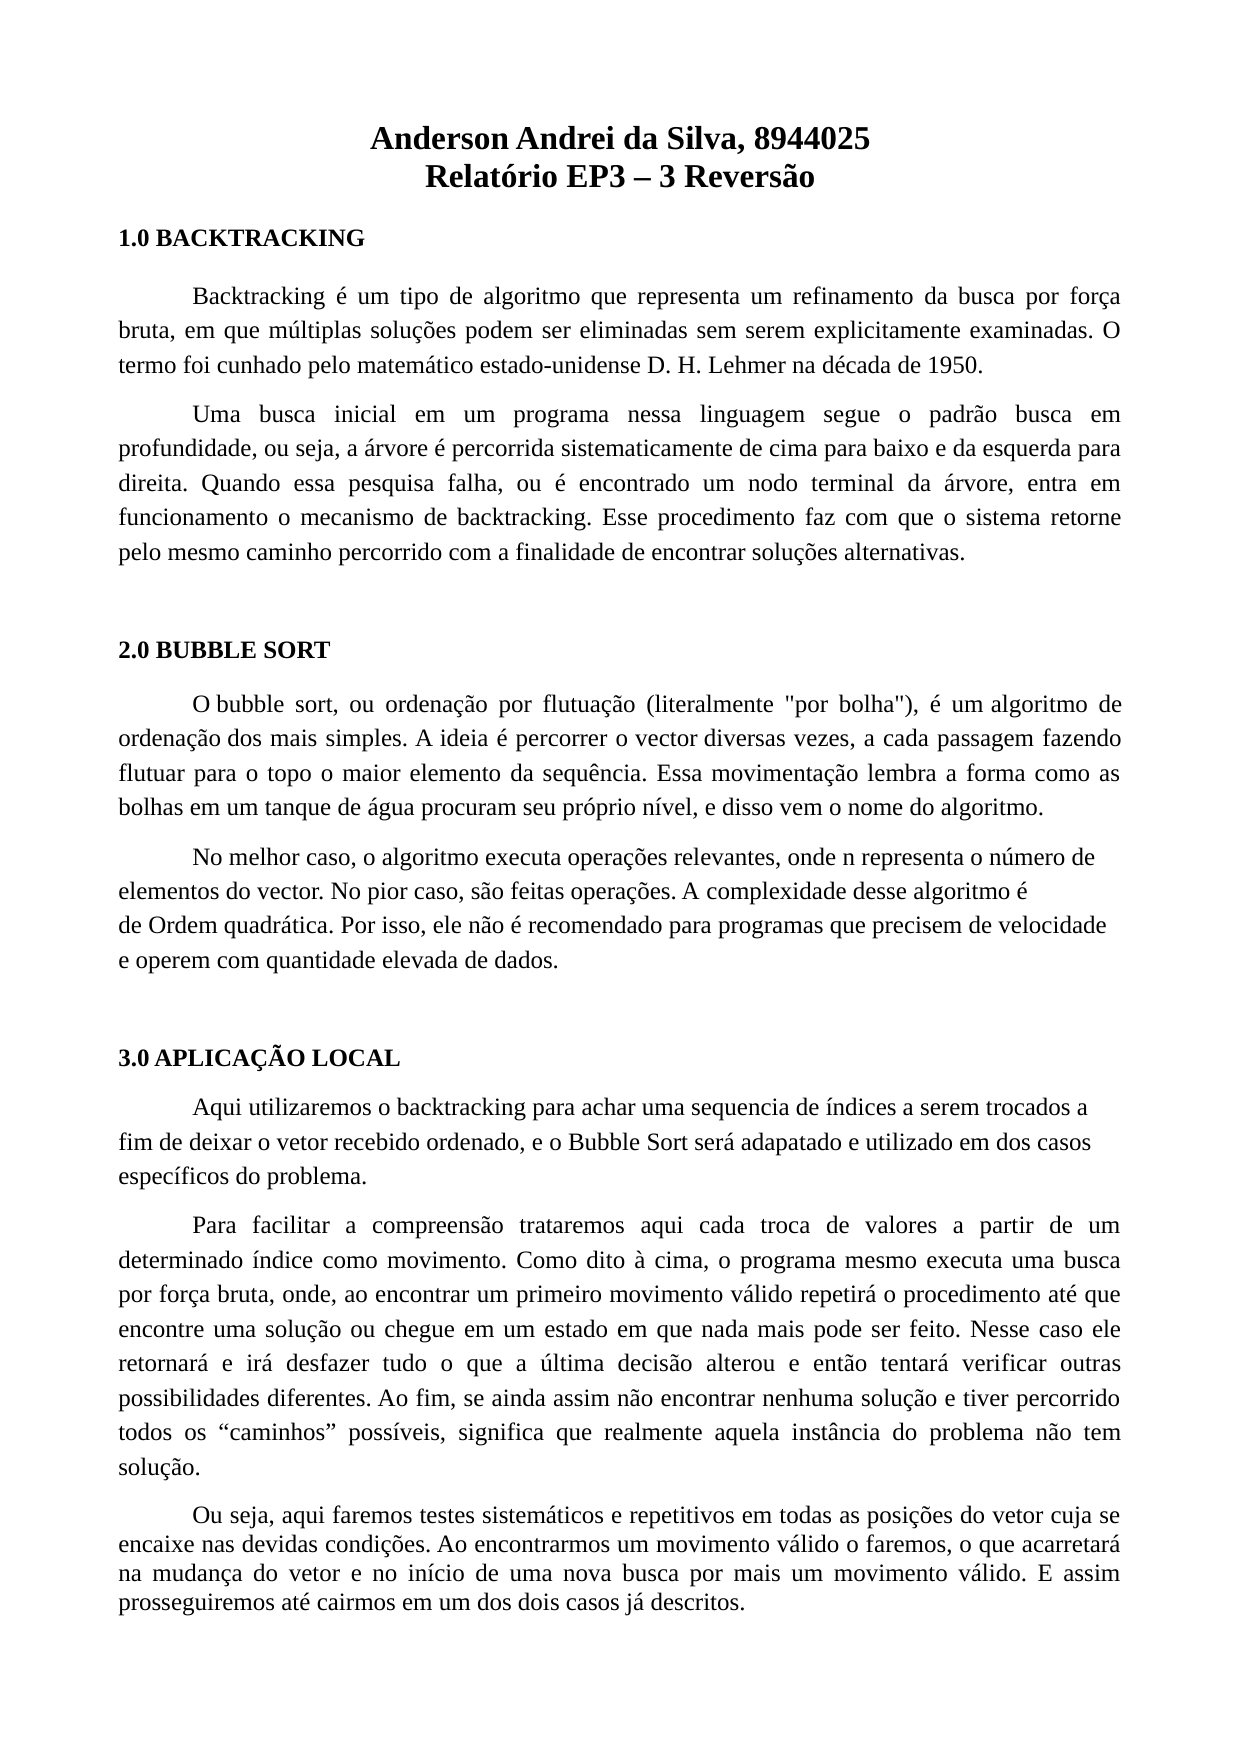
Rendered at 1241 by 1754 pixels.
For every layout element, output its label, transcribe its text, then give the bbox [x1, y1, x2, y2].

text Para facilitar a compreensão trataremos aqui cada troca de valores a partir de um determinado índice como movimento. Como dito à cima, o programa mesmo executa uma busca por força bruta, onde, ao encontrar um primeiro movimento válido repetirá o procedimento até que encontre uma solução ou chegue em um estado em que nada mais pode ser feito. Nesse caso ele retornará e irá desfazer tudo o que a última decisão alterou e então tentará verificar outras possibilidades diferentes. Ao fim, se ainda assim não encontrar nenhuma solução e tiver percorrido todos os “caminhos” possíveis, significa que realmente aquela instância do problema não tem solução. [118, 1210, 1122, 1480]
text 1.0 BACKTRACKING [118, 223, 1122, 252]
text Aqui utilizaremos o backtracking para achar uma sequencia de índices a serem trocados a fim de deixar o vetor recebido ordenado, e o Bubble Sort será adapatado e utilizado em dos casos específicos do problema. [118, 1092, 1122, 1190]
text 2.0 BUBBLE SORT [118, 635, 1122, 664]
text Relatório EP3 – 3 Reversão [118, 156, 1122, 195]
text Uma busca inicial em um programa nessa linguagem segue o padrão busca em profundidade, ou seja, a árvore é percorrida sistematicamente de cima para baixo e da esquerda para direita. Quando essa pesquisa falha, ou é encontrado um nodo terminal da árvore, entra em funcionamento o mecanismo de backtracking. Esse procedimento faz com que o sistema retorne pelo mesmo caminho percorrido com a finalidade de encontrar soluções alternativas. [118, 399, 1122, 566]
text O bubble sort, ou ordenação por flutuação (literalmente "por bolha"), é um algoritmo de ordenação dos mais simples. A ideia é percorrer o vector diversas vezes, a cada passagem fazendo flutuar para o topo o maior elemento da sequência. Essa movimentação lembra a forma como as bolhas em um tanque de água procuram seu próprio nível, e disso vem o nome do algoritmo. [118, 689, 1122, 821]
text Backtracking é um tipo de algoritmo que representa um refinamento da busca por força bruta, em que múltiplas soluções podem ser eliminadas sem serem explicitamente examinadas. O termo foi cunhado pelo matemático estado-unidense D. H. Lehmer na década de 1950. [118, 281, 1122, 379]
text Ou seja, aqui faremos testes sistemáticos e repetitivos em todas as posições do vetor cuja se encaixe nas devidas condições. Ao encontrarmos um movimento válido o faremos, o que acarretará na mudança do vetor e no início de uma nova busca por mais um movimento válido. E assim prosseguiremos até cairmos em um dos dois casos já descritos. [118, 1501, 1122, 1616]
text Anderson Andrei da Silva, 8944025 [118, 118, 1122, 156]
text 3.0 APLICAÇÃO LOCAL [118, 1043, 1122, 1072]
text No melhor caso, o algoritmo executa operações relevantes, onde n representa o número de elementos do vector. No pior caso, são feitas operações. A complexidade desse algoritmo é de Ordem quadrática. Por isso, ele não é recomendado para programas que precisem de velocidade e operem com quantidade elevada de dados. [118, 842, 1122, 974]
